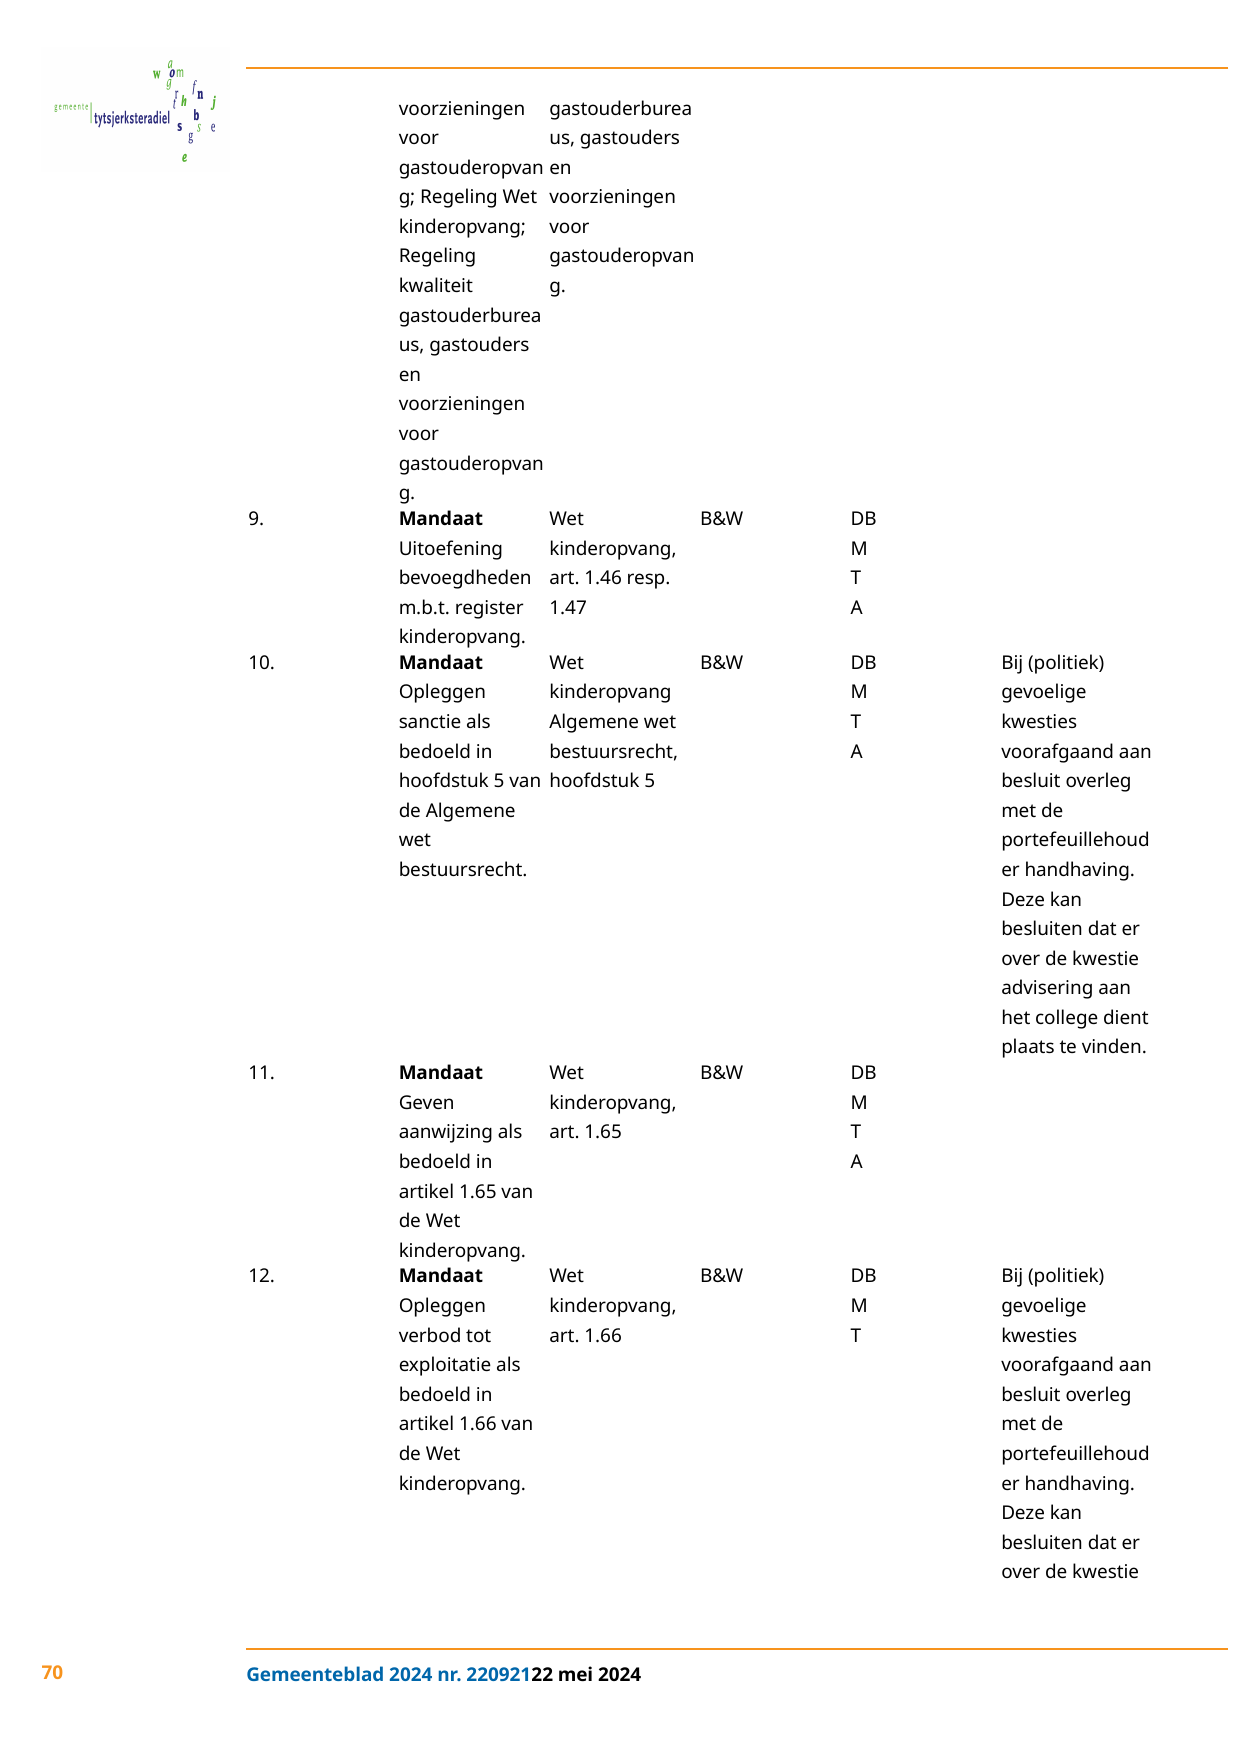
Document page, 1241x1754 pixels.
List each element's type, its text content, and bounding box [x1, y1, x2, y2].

table_cell B&W [700, 649, 850, 1059]
table_cell Wet kinderopvang, art. 1.65 [549, 1060, 700, 1263]
table_cell Bij (politiek) gevoelige kwesties voorafgaand aan besluit overleg met de portefeuillehouder handhaving. Deze kan besluiten dat er over de kwestie advisering aan het college dient plaats te vinden. [1001, 649, 1152, 1059]
table_cell [1001, 1060, 1152, 1263]
table_cell [700, 95, 850, 505]
table_cell Mandaat Opleggen verbod tot exploitatie als bedoeld in artikel 1.66 van de Wet kinderopvang. [399, 1263, 549, 1584]
table_cell voorzieningen voor gastouderopvang; Regeling Wet kinderopvang; Regeling kwaliteit gastouderbureaus, gastouders en voorzieningen voor gastouderopvang. [399, 95, 549, 505]
table_cell DB M T A [850, 649, 1001, 1059]
table_cell Wet kinderopvang Algemene wet bestuursrecht, hoofdstuk 5 [549, 649, 700, 1059]
table_cell 11. [248, 1060, 398, 1263]
table_cell [850, 95, 1001, 505]
table_cell Wet kinderopvang, art. 1.46 resp. 1.47 [549, 505, 700, 649]
table_cell 10. [248, 649, 398, 1059]
table_cell DB M T A [850, 505, 1001, 649]
table_cell Wet kinderopvang, art. 1.66 [549, 1263, 700, 1584]
table_cell [248, 95, 398, 505]
table_cell [1001, 95, 1152, 505]
table_cell DB M T [850, 1263, 1001, 1584]
table_cell DB M T A [850, 1060, 1001, 1263]
table_cell gastouderbureaus, gastouders en voorzieningen voor gastouderopvang. [549, 95, 700, 505]
picture [41, 47, 231, 172]
table_cell Mandaat Uitoefening bevoegdheden m.b.t. register kinderopvang. [399, 505, 549, 649]
table_cell 9. [248, 505, 398, 649]
table_cell Mandaat Geven aanwijzing als bedoeld in artikel 1.65 van de Wet kinderopvang. [399, 1060, 549, 1263]
table_cell 12. [248, 1263, 398, 1584]
table_cell [1001, 505, 1152, 649]
table_cell B&W [700, 1060, 850, 1263]
table_cell Mandaat Opleggen sanctie als bedoeld in hoofdstuk 5 van de Algemene wet bestuursrecht. [399, 649, 549, 1059]
table_cell B&W [700, 505, 850, 649]
table_cell B&W [700, 1263, 850, 1584]
table_cell Bij (politiek) gevoelige kwesties voorafgaand aan besluit overleg met de portefeuillehouder handhaving. Deze kan besluiten dat er over de kwestie [1001, 1263, 1152, 1584]
